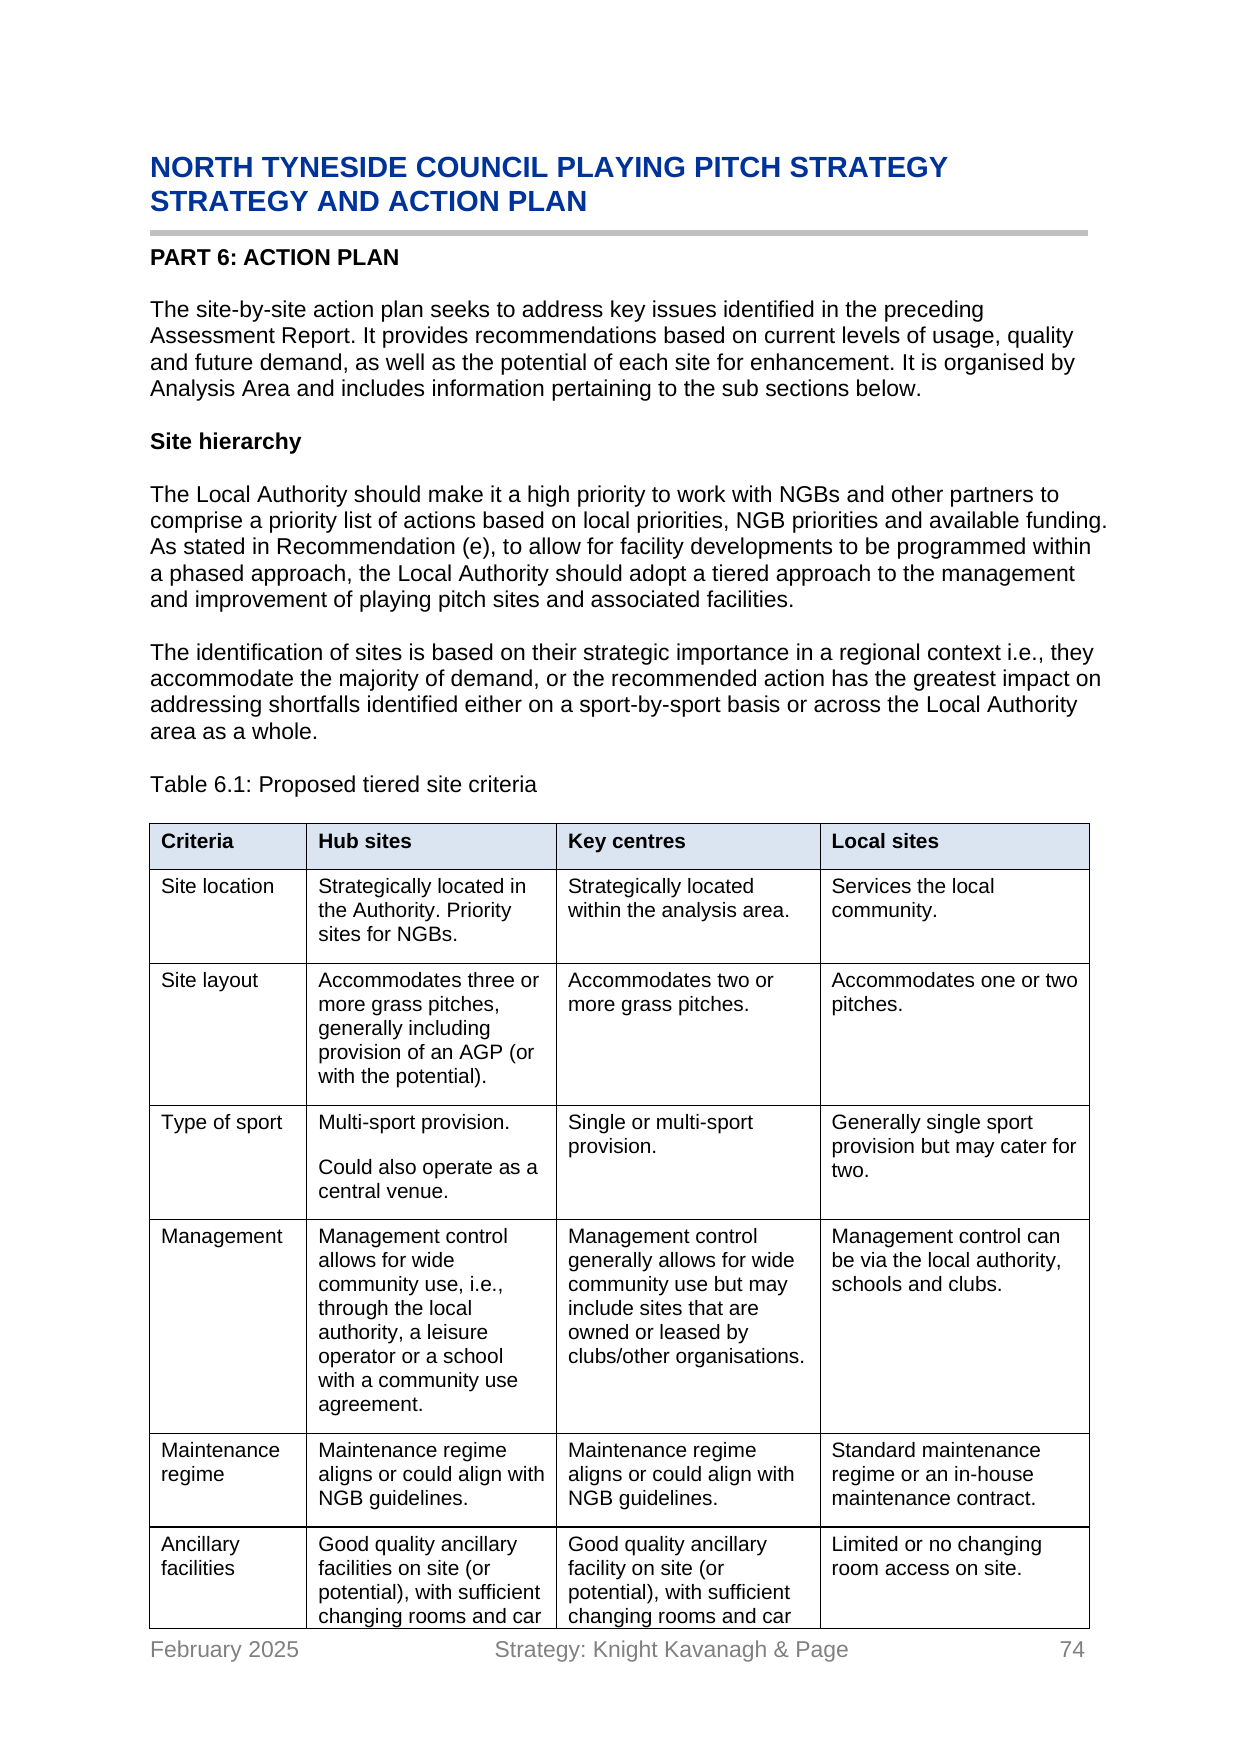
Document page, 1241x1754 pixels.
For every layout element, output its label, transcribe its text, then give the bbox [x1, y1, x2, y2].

text Site hierarchy [150, 428, 1110, 454]
table_cell Type of sport [150, 1106, 306, 1219]
text Table 6.1: Proposed tiered site criteria [150, 771, 1110, 797]
table_cell Accommodates three or more grass pitches, generally including provision of an AGP (or with the potential). [307, 964, 556, 1104]
table_cell Good quality ancillary facility on site (or potential), with sufficient changing rooms and car [557, 1528, 820, 1627]
table_cell Generally single sport provision but may cater for two. [821, 1106, 1089, 1219]
table_cell Maintenance regime aligns or could align with NGB guidelines. [307, 1434, 556, 1526]
table_cell Site location [150, 870, 306, 963]
table_cell Good quality ancillary facilities on site (or potential), with sufficient changing rooms and car [307, 1528, 556, 1627]
table_header Hub sites [307, 824, 556, 869]
table_cell Standard maintenance regime or an in-house maintenance contract. [821, 1434, 1089, 1526]
table_cell Accommodates one or two pitches. [821, 964, 1089, 1104]
table_cell Management [150, 1220, 306, 1433]
table_header Local sites [821, 824, 1089, 869]
table_cell Multi-sport provision. Could also operate as a central venue. [307, 1106, 556, 1219]
table_cell Management control allows for wide community use, i.e., through the local authority, a leisure operator or a school with a community use agreement. [307, 1220, 556, 1433]
table_cell Maintenance regime aligns or could align with NGB guidelines. [557, 1434, 820, 1526]
text The Local Authority should make it a high priority to work with NGBs and other partners to comprise a priority list of actions based on local priorities, NGB priorities and available funding. As stated in Recommendation (e), to allow for facility developments to be programmed within a phased approach, the Local Authority should adopt a tiered approach to the management and improvement of playing pitch sites and associated facilities. [150, 481, 1110, 612]
table_cell Ancillary facilities [150, 1528, 306, 1627]
table_cell Site layout [150, 964, 306, 1104]
text The identification of sites is based on their strategic importance in a regional context i.e., they accommodate the majority of demand, or the recommended action has the greatest impact on addressing shortfalls identified either on a sport-by-sport basis or across the Local Authority area as a whole. [150, 639, 1110, 744]
table_header Criteria [150, 824, 306, 869]
table_cell Management control generally allows for wide community use but may include sites that are owned or leased by clubs/other organisations. [557, 1220, 820, 1433]
table_cell Maintenance regime [150, 1434, 306, 1526]
text The site-by-site action plan seeks to address key issues identified in the preceding Assessment Report. It provides recommendations based on current levels of usage, quality and future demand, as well as the potential of each site for enhancement. It is organised by Analysis Area and includes information pertaining to the sub sections below. [150, 296, 1110, 402]
table_header Key centres [557, 824, 820, 869]
table_cell Single or multi-sport provision. [557, 1106, 820, 1219]
subtitle PART 6: ACTION PLAN [150, 243, 1090, 270]
table_cell Accommodates two or more grass pitches. [557, 964, 820, 1104]
table_cell Services the local community. [821, 870, 1089, 963]
table_cell Limited or no changing room access on site. [821, 1528, 1089, 1627]
table_cell Strategically located in the Authority. Priority sites for NGBs. [307, 870, 556, 963]
table_cell Strategically located within the analysis area. [557, 870, 820, 963]
table_cell Management control can be via the local authority, schools and clubs. [821, 1220, 1089, 1433]
